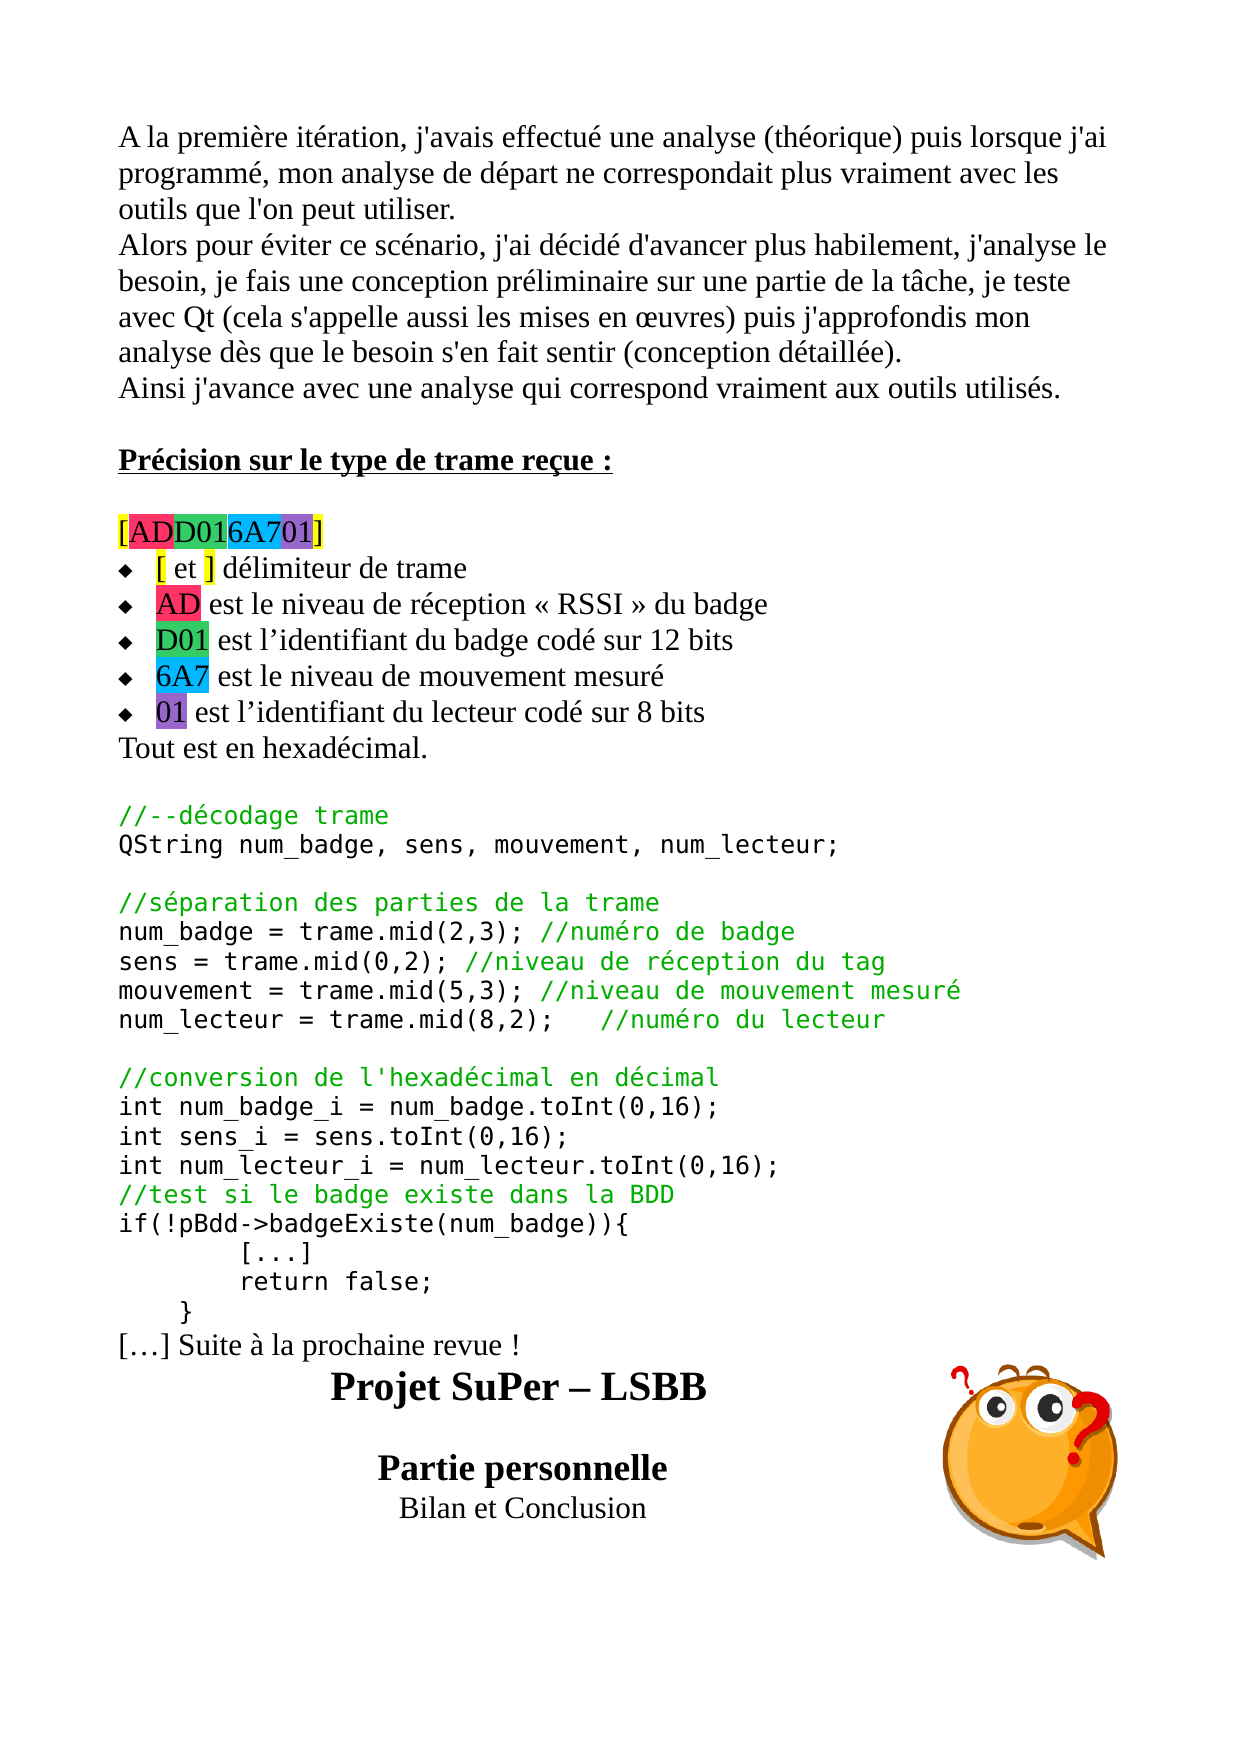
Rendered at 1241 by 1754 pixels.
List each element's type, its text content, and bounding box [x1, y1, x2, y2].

text QString num_badge, sens, mouvement, num_lecteur; [118, 830, 1122, 859]
text int num_badge_i = num_badge.toInt(0,16); [118, 1093, 1122, 1122]
list D01 est l’identifiant du badge codé sur 12 bits [118, 621, 1122, 657]
text //--décodage trame [118, 801, 1122, 830]
text Ainsi j'avance avec une analyse qui correspond vraiment aux outils utilisés. [118, 370, 1122, 406]
text Partie personnelle [118, 1446, 927, 1489]
text if(!pBdd->badgeExiste(num_badge)){ [118, 1209, 1122, 1238]
text //test si le badge existe dans la BDD [118, 1180, 1122, 1209]
text num_lecteur = trame.mid(8,2); //numéro du lecteur [118, 1005, 1122, 1034]
list 6A7 est le niveau de mouvement mesuré [118, 657, 1122, 693]
text [ADD016A701] [118, 513, 1122, 549]
text int num_lecteur_i = num_lecteur.toInt(0,16); [118, 1151, 1122, 1180]
text } [118, 1297, 1122, 1326]
text return false; [118, 1268, 1122, 1297]
text mouvement = trame.mid(5,3); //niveau de mouvement mesuré [118, 976, 1122, 1005]
list 01 est l’identifiant du lecteur codé sur 8 bits [118, 693, 1122, 729]
text Précision sur le type de trame reçue : [118, 442, 1122, 477]
text //séparation des parties de la trame [118, 888, 1122, 918]
picture [927, 1362, 1123, 1561]
list AD est le niveau de réception « RSSI » du badge [118, 585, 1122, 621]
text Tout est en hexadécimal. [118, 729, 1122, 765]
text int sens_i = sens.toInt(0,16); [118, 1122, 1122, 1151]
text A la première itération, j'avais effectué une analyse (théorique) puis lorsque j'ai programmé, mon analyse de départ ne correspondait plus vraiment avec les outils que l'on peut utiliser. [118, 118, 1122, 226]
text sens = trame.mid(0,2); //niveau de réception du tag [118, 947, 1122, 976]
text [...] [118, 1238, 1122, 1268]
text Alors pour éviter ce scénario, j'ai décidé d'avancer plus habilement, j'analyse le besoin, je fais une conception préliminaire sur une partie de la tâche, je teste avec Qt (cela s'appelle aussi les mises en œuvres) puis j'approfondis mon analyse dès que le besoin s'en fait sentir (conception détaillée). [118, 226, 1122, 370]
text […] Suite à la prochaine revue ! [118, 1326, 1122, 1362]
text Bilan et Conclusion [118, 1489, 927, 1525]
text num_badge = trame.mid(2,3); //numéro de badge [118, 918, 1122, 947]
text //conversion de l'hexadécimal en décimal [118, 1063, 1122, 1093]
text Projet SuPer – LSBB [118, 1362, 927, 1410]
list [ et ] délimiteur de trame [118, 549, 1122, 585]
